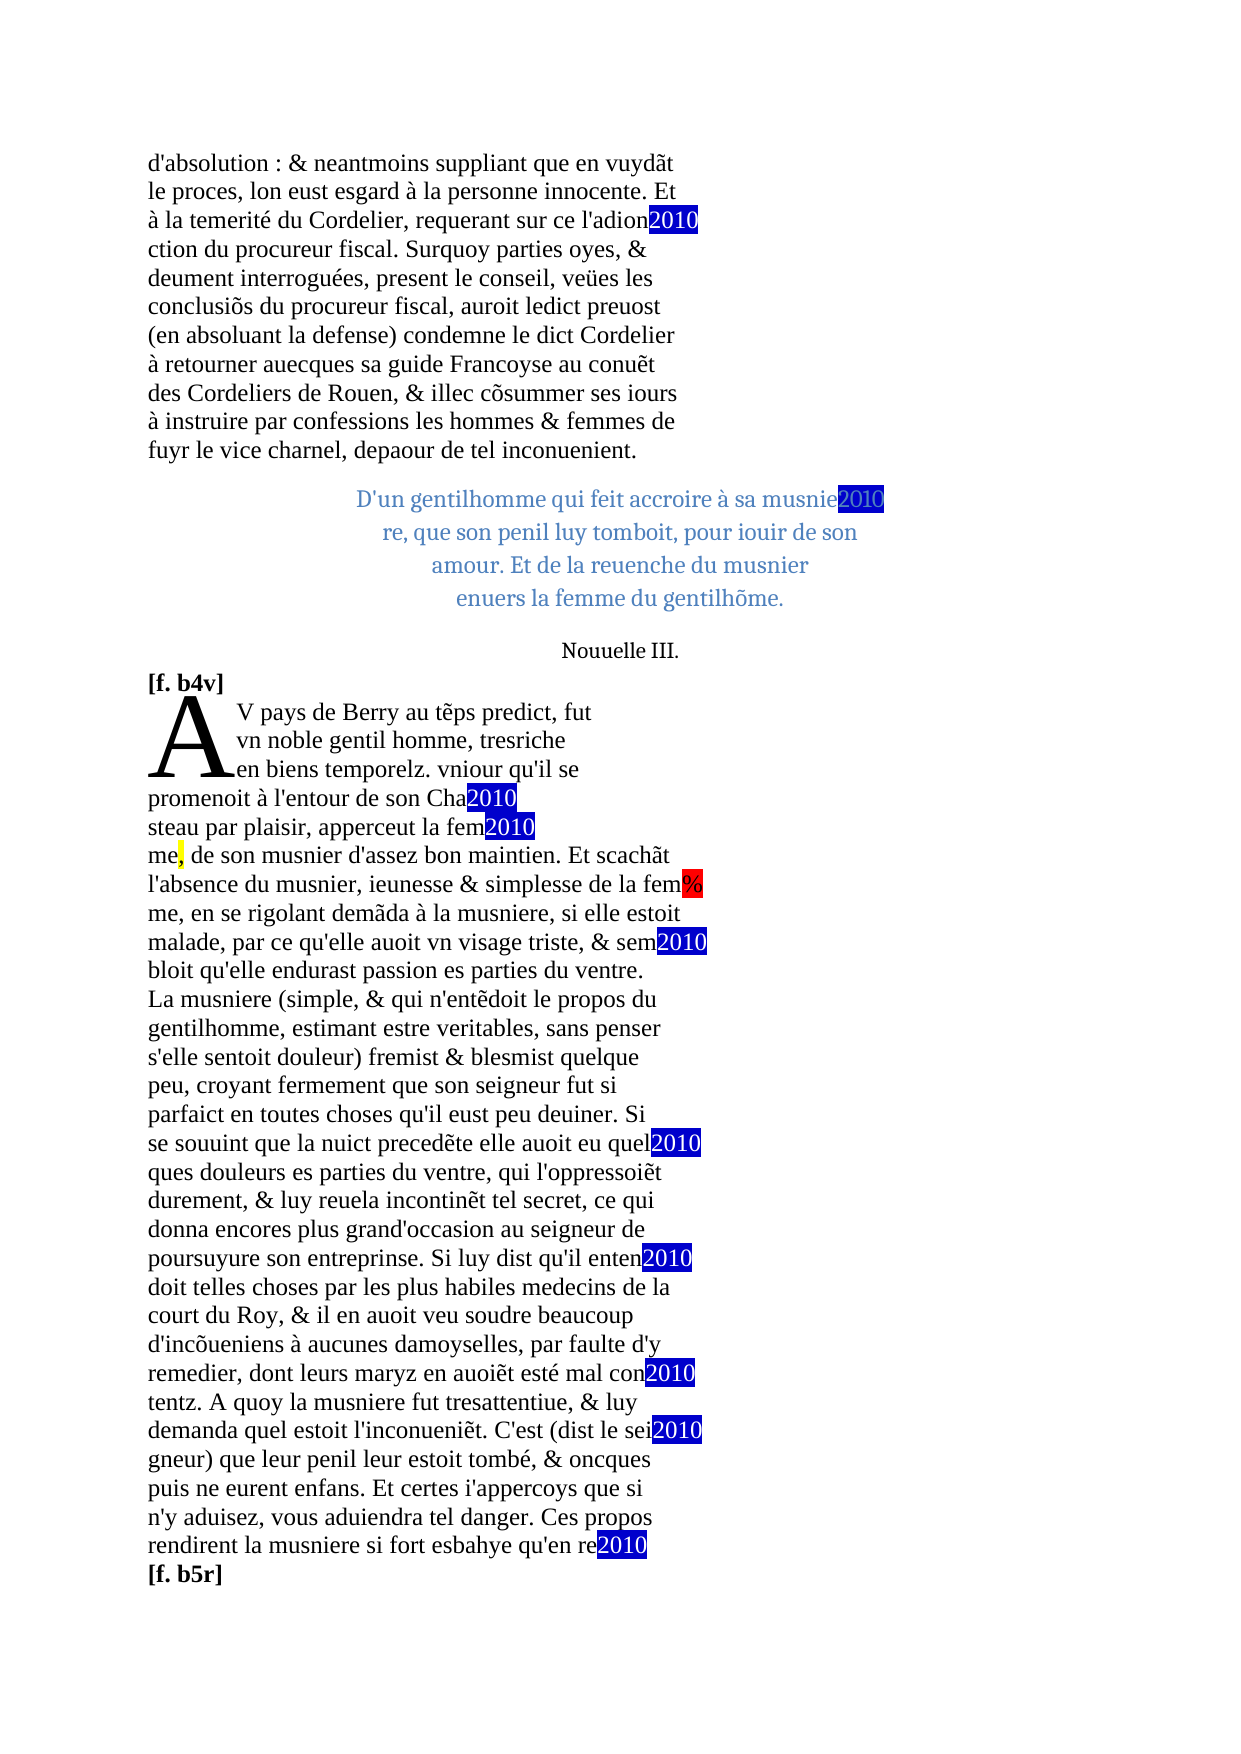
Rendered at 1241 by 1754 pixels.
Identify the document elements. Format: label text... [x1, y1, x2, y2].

text [f. b4v] [148, 668, 1093, 697]
subtitle Nouuelle III. [148, 638, 1093, 664]
text d'absolution : & neantmoins suppliant que en vuydãt le proces, lon eust esgard à la personne innocente. Et à la temerité du Cordelier, requerant sur ce l'adion2010 ction du procureur fiscal. Surquoy parties oyes, & deument interroguées, present le conseil, veües les conclusiõs du procureur fiscal, auroit ledict preuost (en absoluant la defense) condemne le dict Cordelier à retourner auecques sa guide Francoyse au conuẽt des Cordeliers de Rouen, & illec cõsummer ses iours à instruire par confessions les hommes & femmes de fuyr le vice charnel, depaour de tel inconuenient. [148, 148, 1093, 464]
subtitle D'un gentilhomme qui feit accroire à sa musnie2010 re, que son penil luy tomboit, pour iouir de son amour. Et de la reuenche du musnier enuers la femme du gentilhõme. [148, 485, 1093, 612]
text AV pays de Berry au tẽps predict, fut vn noble gentil homme, tresriche en biens temporelz. vniour qu'il se promenoit à l'entour de son Cha2010 steau par plaisir, apperceut la fem2010 me, de son musnier d'assez bon maintien. Et scachãt l'absence du musnier, ieunesse & simplesse de la fem% me, en se rigolant demãda à la musniere, si elle estoit malade, par ce qu'elle auoit vn visage triste, & sem2010 bloit qu'elle endurast passion es parties du ventre. La musniere (simple, & qui n'entẽdoit le propos du gentilhomme, estimant estre veritables, sans penser s'elle sentoit douleur) fremist & blesmist quelque peu, croyant fermement que son seigneur fut si parfaict en toutes choses qu'il eust peu deuiner. Si se souuint que la nuict precedẽte elle auoit eu quel2010 ques douleurs es parties du ventre, qui l'oppressoiẽt durement, & luy reuela incontinẽt tel secret, ce qui donna encores plus grand'occasion au seigneur de poursuyure son entreprinse. Si luy dist qu'il enten2010 doit telles choses par les plus habiles medecins de la court du Roy, & il en auoit veu soudre beaucoup d'incõueniens à aucunes damoyselles, par faulte d'y remedier, dont leurs maryz en auoiẽt esté mal con2010 tentz. A quoy la musniere fut tresattentiue, & luy demanda quel estoit l'inconueniẽt. C'est (dist le sei2010 gneur) que leur penil leur estoit tombé, & oncques puis ne eurent enfans. Et certes i'appercoys que si n'y aduisez, vous aduiendra tel danger. Ces propos rendirent la musniere si fort esbahye qu'en re2010 [f. b5r] [148, 697, 1093, 1588]
